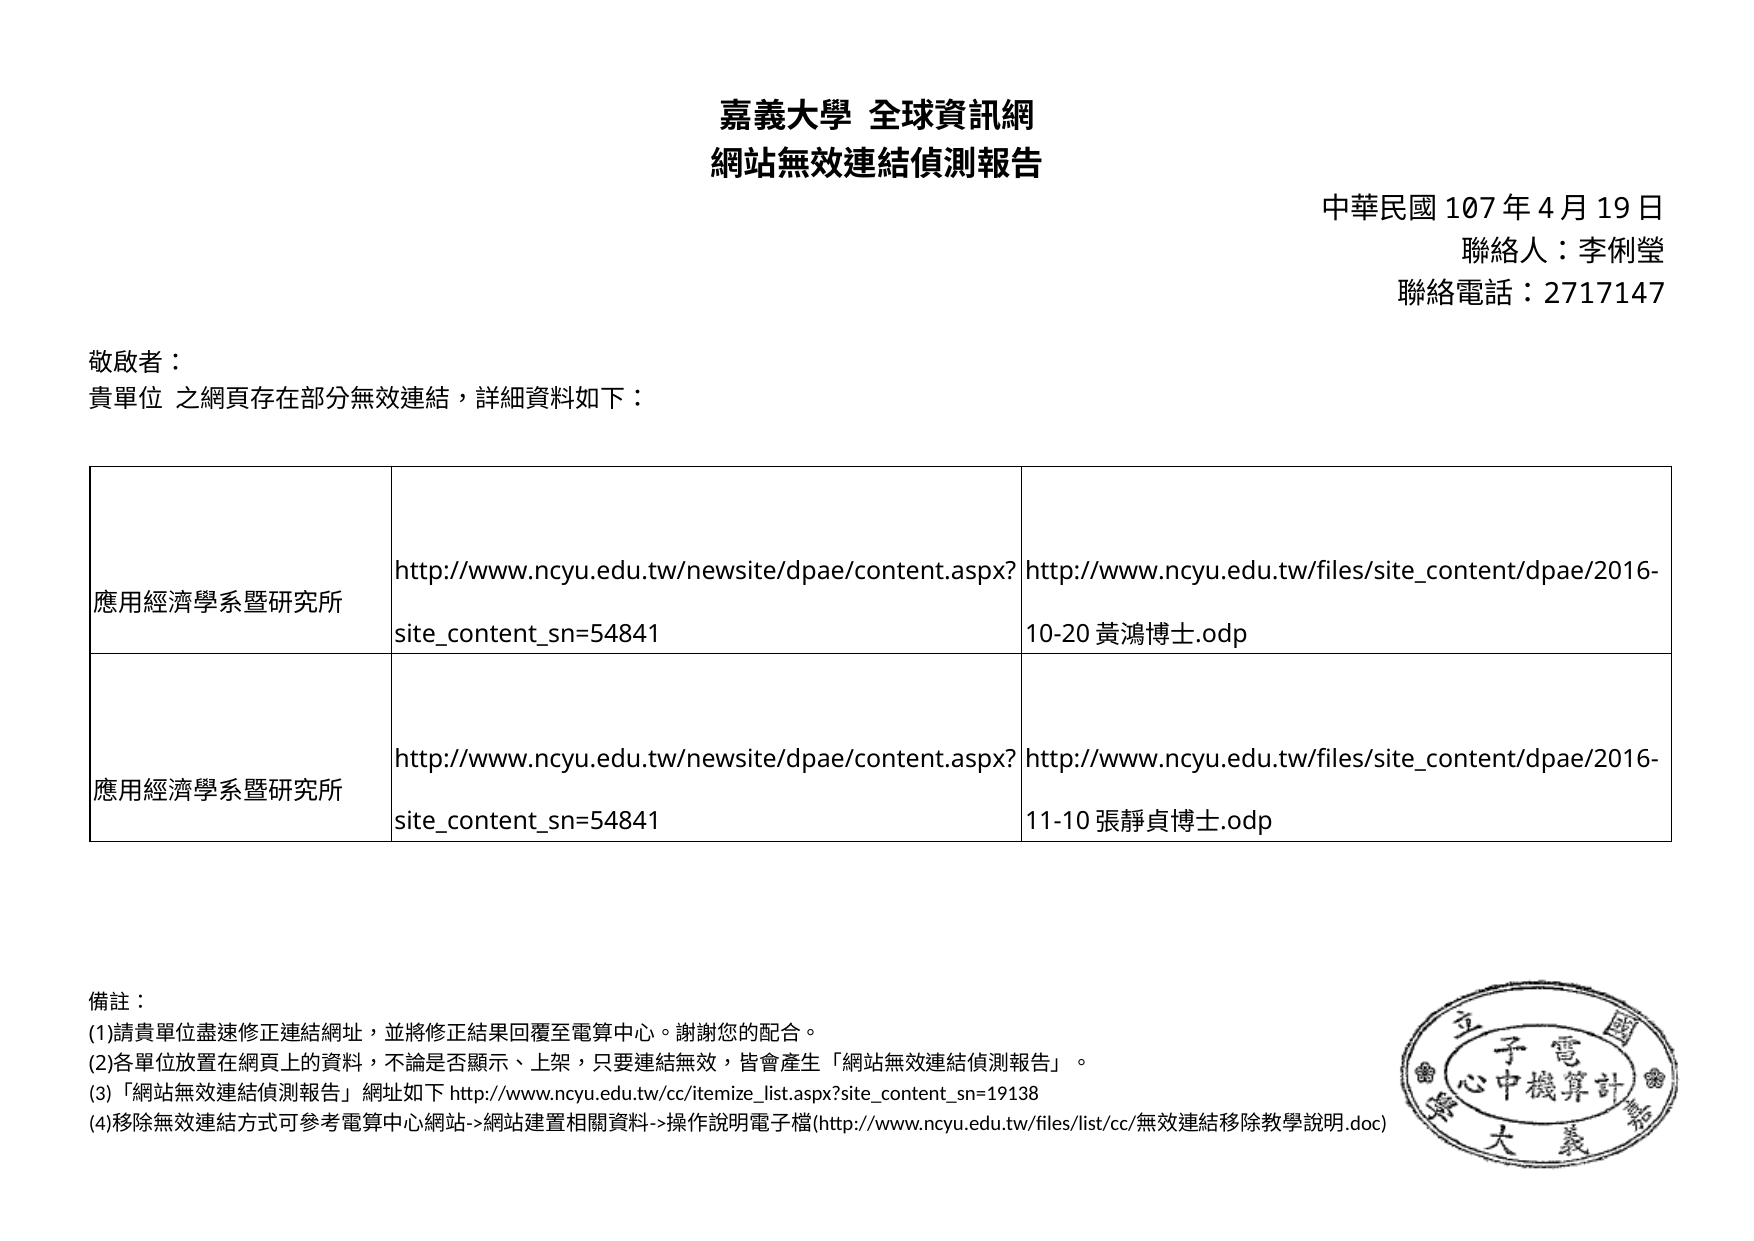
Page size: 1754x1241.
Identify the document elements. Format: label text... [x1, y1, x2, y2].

table_cell 應用經濟學系暨研究所 [91, 467, 391, 653]
table_cell http://www.ncyu.edu.tw/files/site_content/dpae/2016-11-10張靜貞博士.odp [1022, 654, 1671, 841]
table_cell http://www.ncyu.edu.tw/files/site_content/dpae/2016-10-20黃鴻博士.odp [1022, 467, 1671, 653]
table_cell 應用經濟學系暨研究所 [91, 654, 391, 841]
table_cell http://www.ncyu.edu.tw/newsite/dpae/content.aspx?site_content_sn=54841 [392, 467, 1021, 653]
table_cell http://www.ncyu.edu.tw/newsite/dpae/content.aspx?site_content_sn=54841 [392, 654, 1021, 841]
